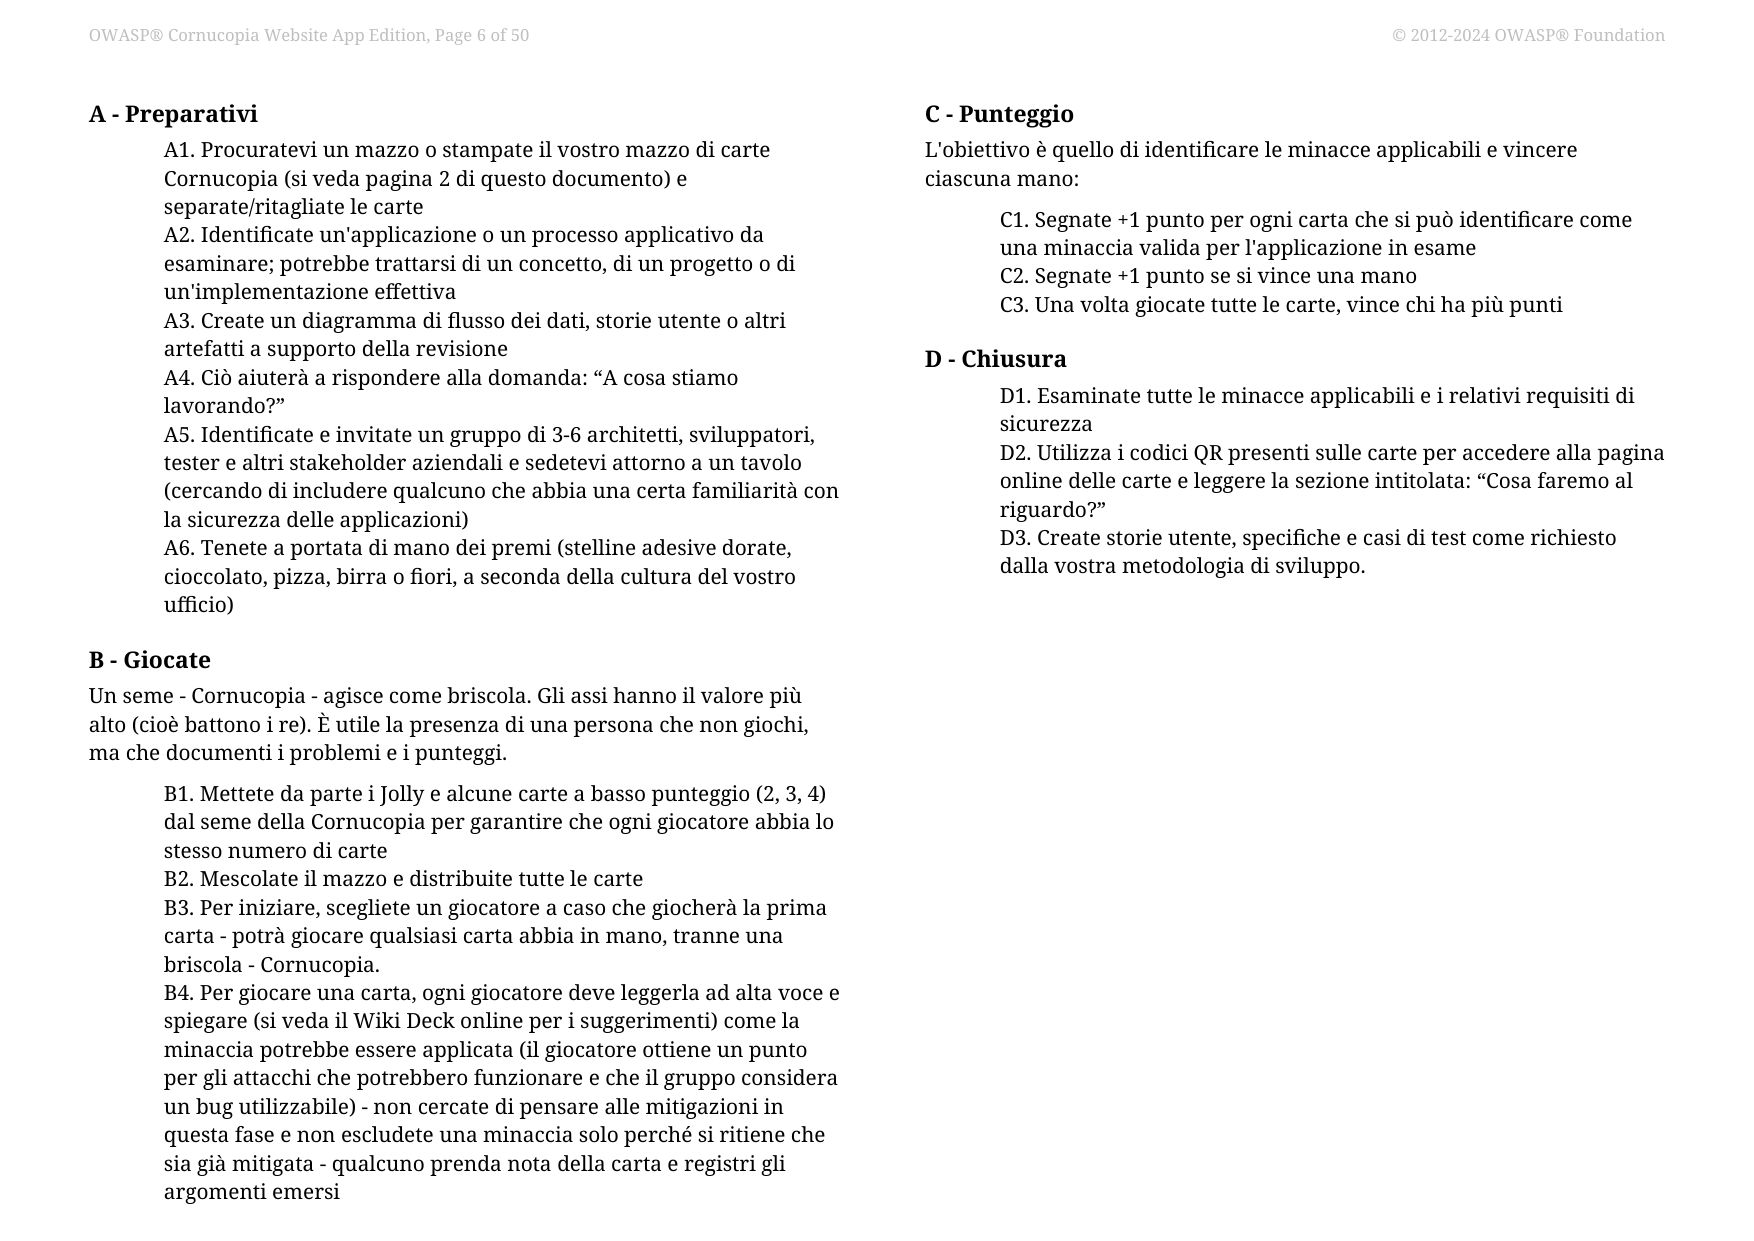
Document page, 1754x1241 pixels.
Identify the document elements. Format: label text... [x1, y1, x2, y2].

table_header [856, 98, 913, 1206]
table_header C - Punteggio L'obiettivo è quello di identificare le minacce applicabili e vincere ciascuna mano: C1. Segnate +1 punto per ogni carta che si può identificare come una minaccia valida per l'applicazione in esame C2. Segnate +1 punto se si vince una mano C3. Una volta giocate tutte le carte, vince chi ha più punti D - Chiusura D1. Esaminate tutte le minacce applicabili e i relativi requisiti di sicurezza D2. Utilizza i codici QR presenti sulle carte per accedere alla pagina online delle carte e leggere la sezione intitolata: “Cosa faremo al riguardo?” D3. Create storie utente, specifiche e casi di test come richiesto dalla vostra metodologia di sviluppo. [913, 98, 1677, 1206]
table_header A - Preparativi A1. Procuratevi un mazzo o stampate il vostro mazzo di carte Cornucopia (si veda pagina 2 di questo documento) e separate/ritagliate le carte A2. Identificate un'applicazione o un processo applicativo da esaminare; potrebbe trattarsi di un concetto, di un progetto o di un'implementazione effettiva A3. Create un diagramma di flusso dei dati, storie utente o altri artefatti a supporto della revisione A4. Ciò aiuterà a rispondere alla domanda: “A cosa stiamo lavorando?” A5. Identificate e invitate un gruppo di 3-6 architetti, sviluppatori, tester e altri stakeholder aziendali e sedetevi attorno a un tavolo (cercando di includere qualcuno che abbia una certa familiarità con la sicurezza delle applicazioni) A6. Tenete a portata di mano dei premi (stelline adesive dorate, cioccolato, pizza, birra o fiori, a seconda della cultura del vostro ufficio) B - Giocate Un seme - Cornucopia - agisce come briscola. Gli assi hanno il valore più alto (cioè battono i re). È utile la presenza di una persona che non giochi, ma che documenti i problemi e i punteggi. B1. Mettete da parte i Jolly e alcune carte a basso punteggio (2, 3, 4) dal seme della Cornucopia per garantire che ogni giocatore abbia lo stesso numero di carte B2. Mescolate il mazzo e distribuite tutte le carte B3. Per iniziare, scegliete un giocatore a caso che giocherà la prima carta - potrà giocare qualsiasi carta abbia in mano, tranne una briscola - Cornucopia. B4. Per giocare una carta, ogni giocatore deve leggerla ad alta voce e spiegare (si veda il Wiki Deck online per i suggerimenti) come la minaccia potrebbe essere applicata (il giocatore ottiene un punto per gli attacchi che potrebbero funzionare e che il gruppo considera un bug utilizzabile) - non cercate di pensare alle mitigazioni in questa fase e non escludete una minaccia solo perché si ritiene che sia già mitigata - qualcuno prenda nota della carta e registri gli argomenti emersi [78, 98, 856, 1206]
